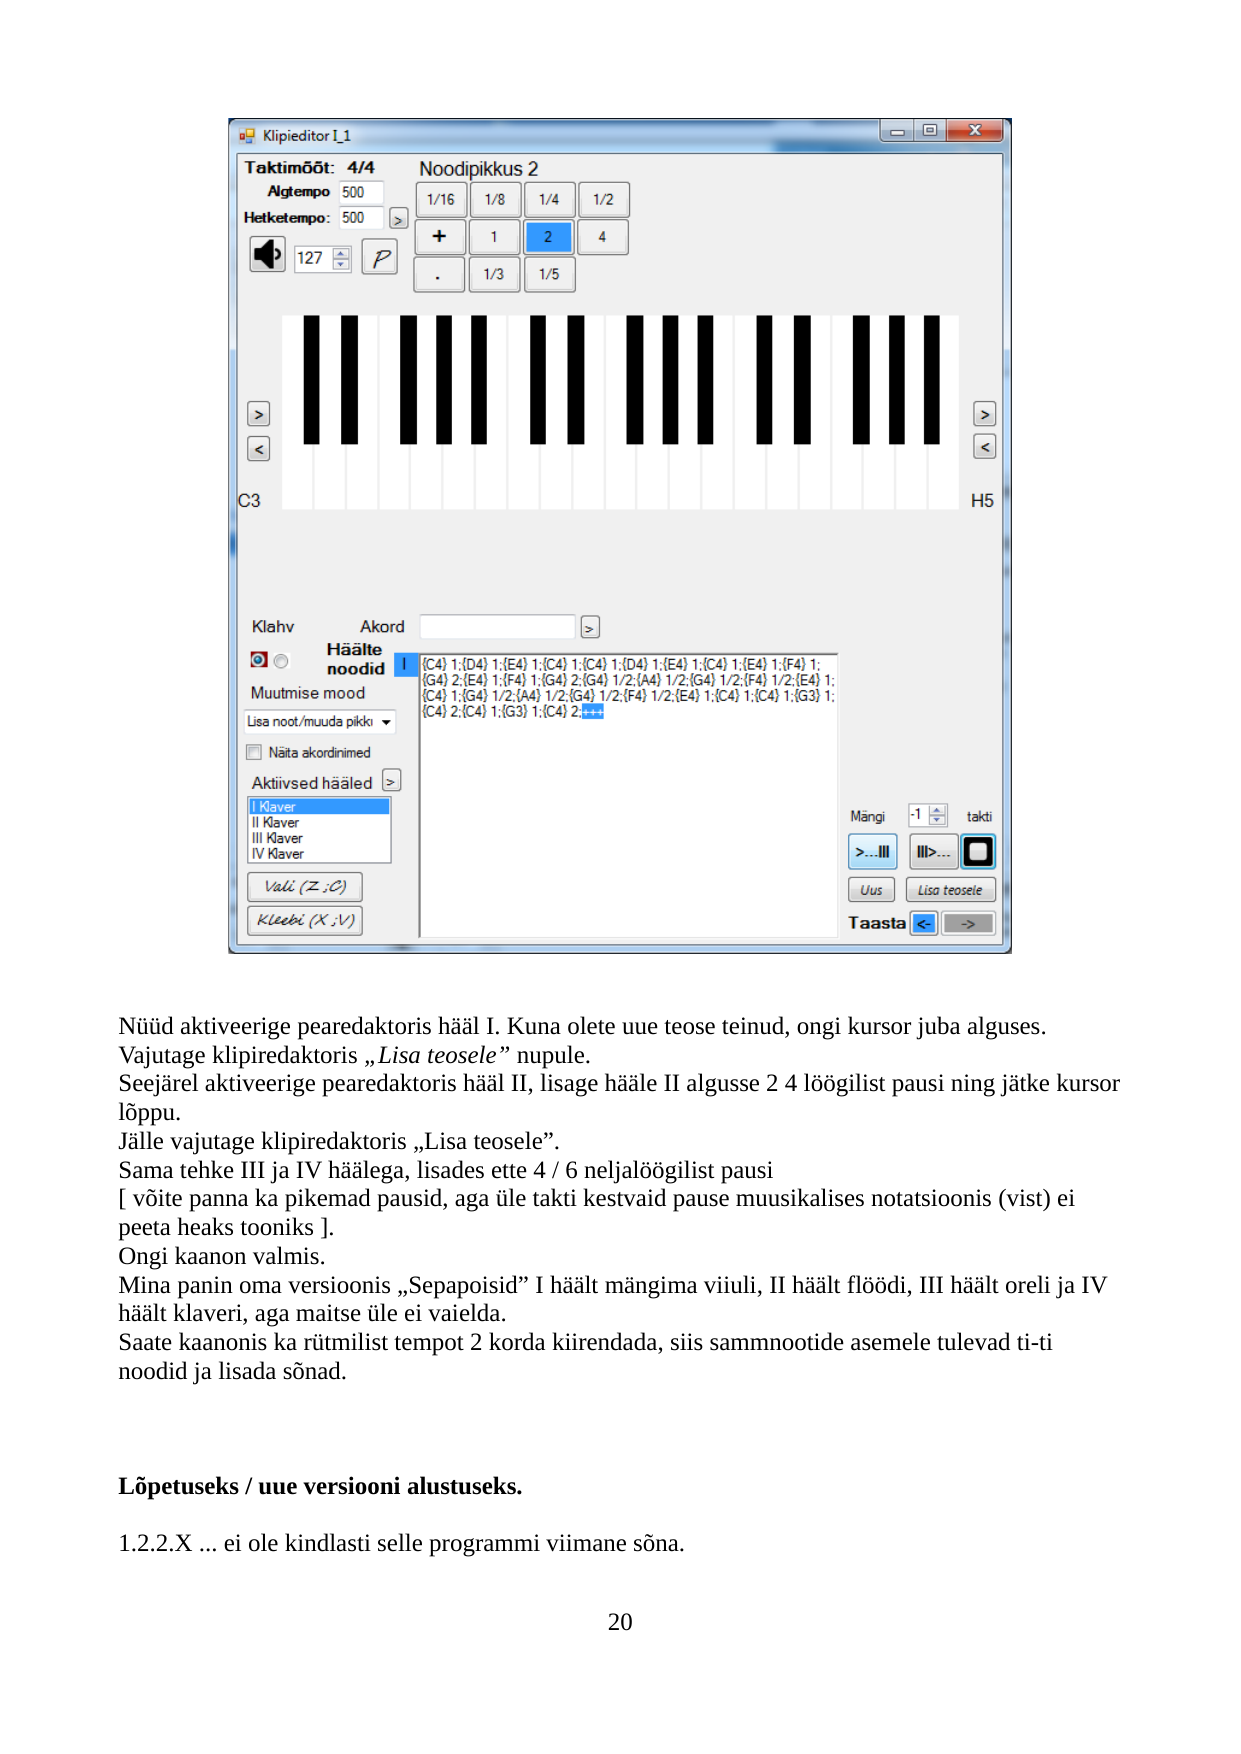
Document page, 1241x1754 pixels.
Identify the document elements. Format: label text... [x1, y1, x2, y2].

text Nüüd aktiveerige pearedaktoris hääl I. Kuna olete uue teose teinud, ongi kursor juba alguses. [118, 1011, 1122, 1040]
text Saate kaanonis ka rütmilist tempot 2 korda kiirendada, siis sammnootide asemele tulevad ti-ti noodid ja lisada sõnad. [118, 1327, 1122, 1413]
text Seejärel aktiveerige pearedaktoris hääl II, lisage hääle II algusse 2 4 löögilist pausi ning jätke kursor lõppu. [118, 1068, 1122, 1126]
text Mina panin oma versioonis „Sepapoisid” I häält mängima viiuli, II häält flöödi, III häält oreli ja IV häält klaveri, aga maitse üle ei vaielda. [118, 1270, 1122, 1327]
text Jälle vajutage klipiredaktoris „Lisa teosele”. [118, 1126, 1122, 1155]
text Lõpetuseks / uue versiooni alustuseks. [118, 1471, 1122, 1500]
text [ võite panna ka pikemad pausid, aga üle takti kestvaid pause muusikalises notatsioonis (vist) ei peeta heaks tooniks ]. Ongi kaanon valmis. [118, 1183, 1122, 1270]
text Sama tehke III ja IV häälega, lisades ette 4 / 6 neljalöögilist pausi [118, 1155, 1122, 1183]
text 1.2.2.X ... ei ole kindlasti selle programmi viimane sõna. [118, 1528, 1122, 1557]
picture [228, 118, 1012, 954]
text Vajutage klipiredaktoris „Lisa teosele” nupule. [118, 1040, 1122, 1068]
